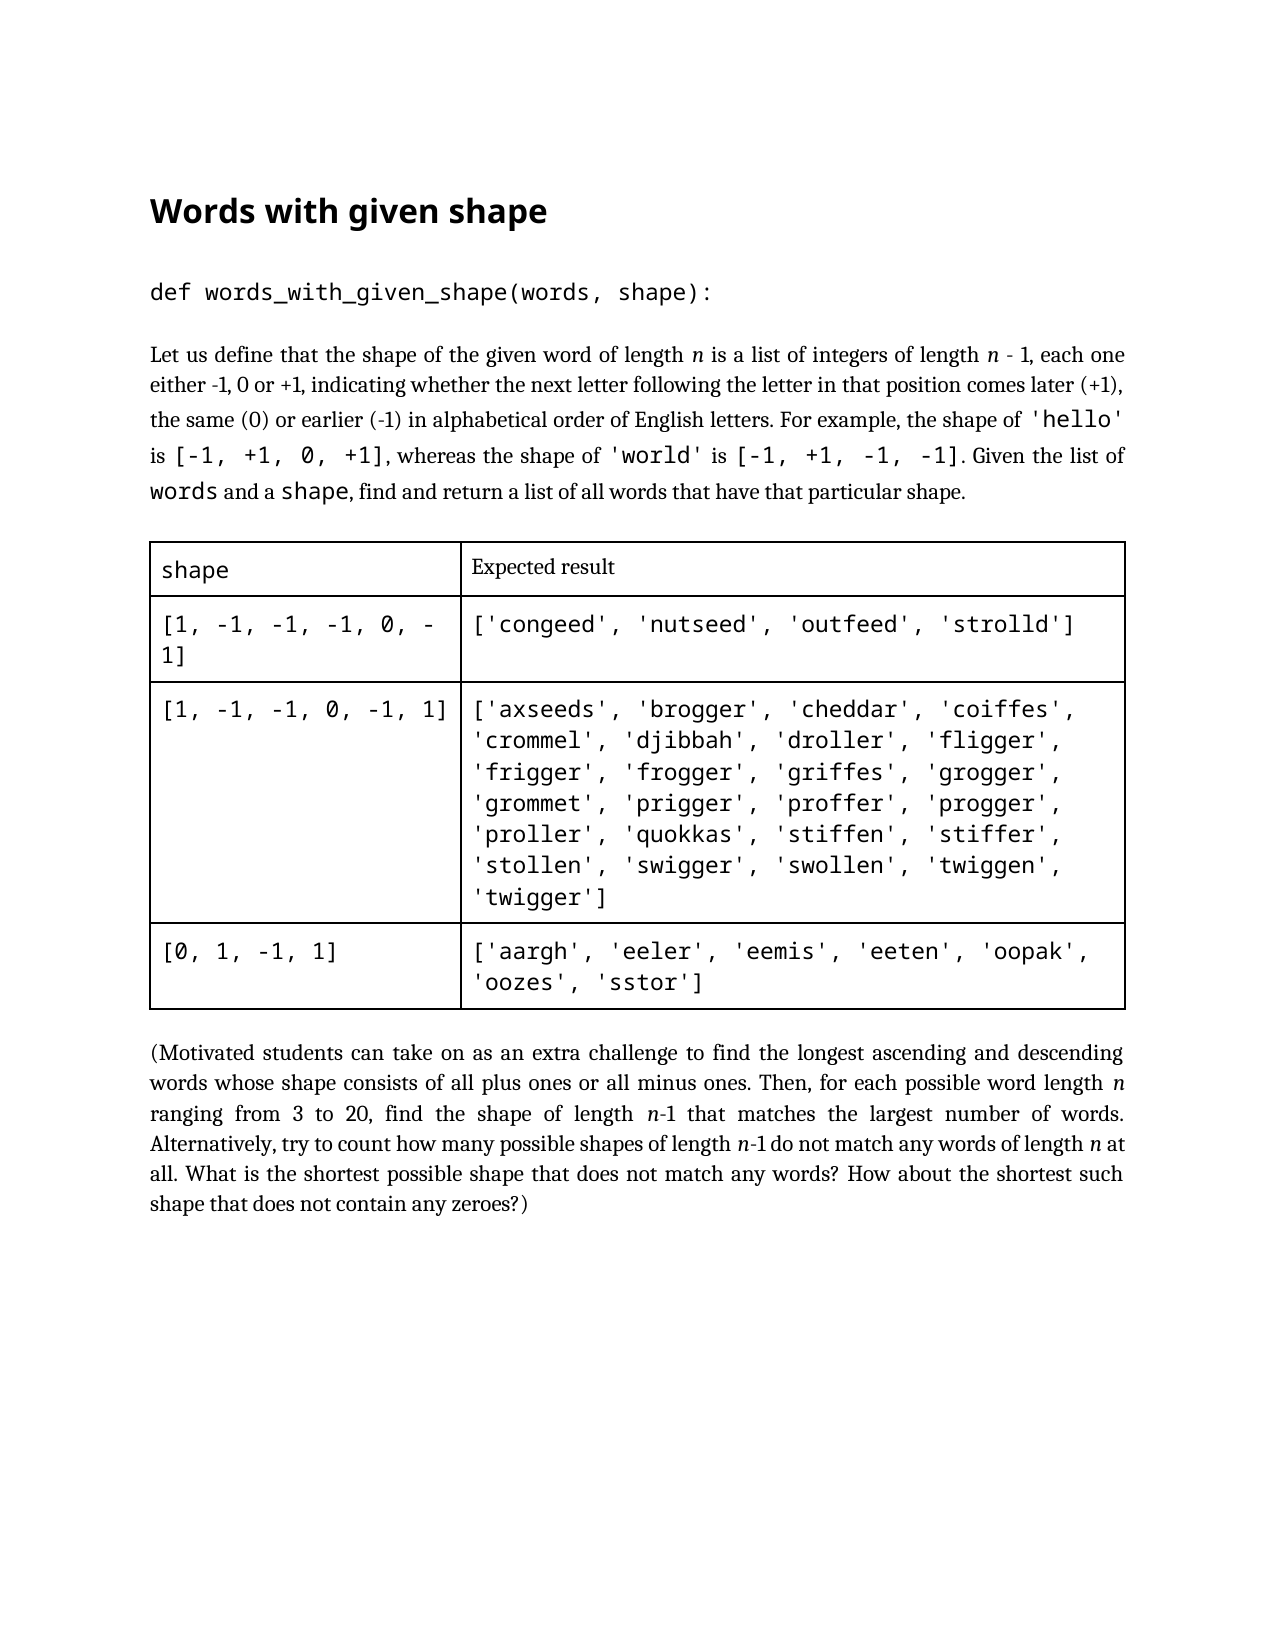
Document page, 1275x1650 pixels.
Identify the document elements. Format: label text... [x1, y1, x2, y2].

table_cell ['axseeds', 'brogger', 'cheddar', 'coiffes', 'crommel', 'djibbah', 'droller', 'fligger', 'frigger', 'frogger', 'griffes', 'grogger', 'grommet', 'prigger', 'proffer', 'progger', 'proller', 'quokkas', 'stiffen', 'stiffer', 'stollen', 'swigger', 'swollen', 'twiggen', 'twigger'] [462, 683, 1124, 922]
text Let us define that the shape of the given word of length n is a list of integers of length n - 1, each one either -1, 0 or +1, indicating whether the next letter following the letter in that position comes later (+1), the same (0) or earlier (-1) in alphabetical order of English letters. For example, the shape of 'hello' is [-1, +1, 0, +1], whereas the shape of 'world' is [-1, +1, -1, -1]. Given the list of words and a shape, find and return a list of all words that have that particular shape. [150, 342, 1125, 506]
subtitle Words with given shape [150, 187, 1125, 233]
table_header Expected result [462, 543, 1124, 595]
table_cell ['aargh', 'eeler', 'eemis', 'eeten', 'oopak', 'oozes', 'sstor'] [462, 924, 1124, 1008]
table_cell [0, 1, -1, 1] [151, 924, 460, 1008]
table_header shape [151, 543, 460, 595]
table_cell [1, -1, -1, -1, 0, -1] [151, 597, 460, 681]
text (Motivated students can take on as an extra challenge to find the longest ascending and descending words whose shape consists of all plus ones or all minus ones. Then, for each possible word length n ranging from 3 to 20, find the shape of length n-1 that matches the largest number of words. Alternatively, try to count how many possible shapes of length n-1 do not match any words of length n at all. What is the shortest possible shape that does not match any words? How about the shortest such shape that does not contain any zeroes?) [150, 1040, 1125, 1217]
table_cell ['congeed', 'nutseed', 'outfeed', 'strolld'] [462, 597, 1124, 681]
table_cell [1, -1, -1, 0, -1, 1] [151, 683, 460, 922]
text def words_with_given_shape(words, shape): [150, 276, 1125, 307]
